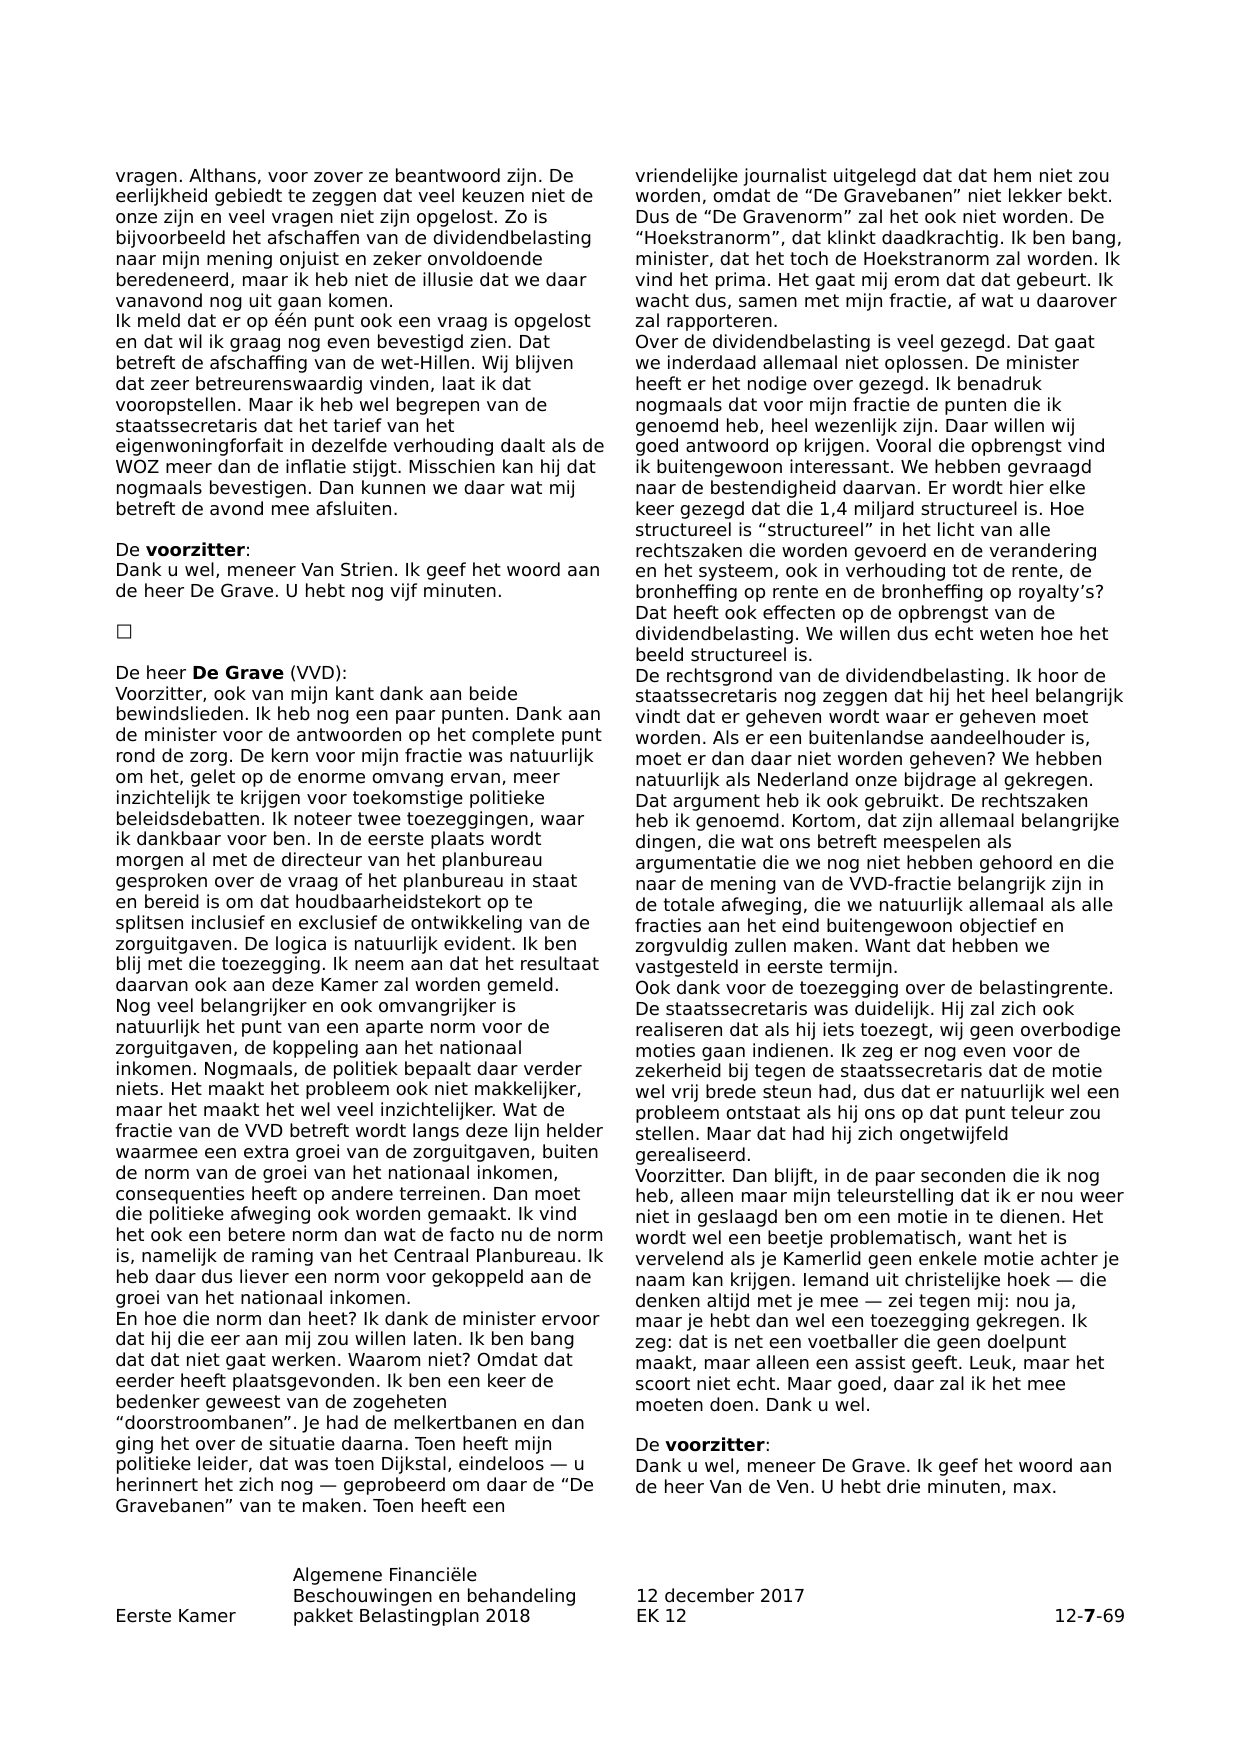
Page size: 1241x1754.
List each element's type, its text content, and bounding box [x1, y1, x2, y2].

text Nog veel belangrijker en ook omvangrijker is natuurlijk het punt van een aparte norm voor de zorguitgaven, de koppeling aan het nationaal inkomen. Nogmaals, de politiek bepaalt daar verder niets. Het maakt het probleem ook niet makkelijker, maar het maakt het wel veel inzichtelijker. Wat de fractie van de VVD betreft wordt langs deze lijn helder waarmee een extra groei van de zorguitgaven, buiten de norm van de groei van het nationaal inkomen, consequenties heeft op andere terreinen. Dan moet die politieke afweging ook worden gemaakt. Ik vind het ook een betere norm dan wat de facto nu de norm is, namelijk de raming van het Centraal Planbureau. Ik heb daar dus liever een norm voor gekoppeld aan de groei van het nationaal inkomen. [115, 996, 605, 1308]
text De voorzitter: [635, 1435, 1125, 1456]
text Dank u wel, meneer De Grave. Ik geef het woord aan de heer Van de Ven. U hebt drie minuten, max. [635, 1456, 1125, 1498]
text En hoe die norm dan heet? Ik dank de minister ervoor dat hij die eer aan mij zou willen laten. Ik ben bang dat dat niet gaat werken. Waarom niet? Omdat dat eerder heeft plaatsgevonden. Ik ben een keer de bedenker geweest van de zogeheten “doorstroombanen”. Je had de melkertbanen en dan ging het over de situatie daarna. Toen heeft mijn politieke leider, dat was toen Dijkstal, eindeloos — u herinnert het zich nog — geprobeerd om daar de “De Gravebanen” van te maken. Toen heeft een [115, 1308, 605, 1517]
text Dank u wel, meneer Van Strien. Ik geef het woord aan de heer De Grave. U hebt nog vijf minuten. [115, 560, 605, 602]
text Ik meld dat er op één punt ook een vraag is opgelost en dat wil ik graag nog even bevestigd zien. Dat betreft de afschaffing van de wet-Hillen. Wij blijven dat zeer betreurenswaardig vinden, laat ik dat vooropstellen. Maar ik heb wel begrepen van de staatssecretaris dat het tarief van het eigenwoningforfait in dezelfde verhouding daalt als de WOZ meer dan de inflatie stijgt. Misschien kan hij dat nogmaals bevestigen. Dan kunnen we daar wat mij betreft de avond mee afsluiten. [115, 311, 605, 519]
text De rechtsgrond van de dividendbelasting. Ik hoor de staatssecretaris nog zeggen dat hij het heel belangrijk vindt dat er geheven wordt waar er geheven moet worden. Als er een buitenlandse aandeelhouder is, moet er dan daar niet worden geheven? We hebben natuurlijk als Nederland onze bijdrage al gekregen. Dat argument heb ik ook gebruikt. De rechtszaken heb ik genoemd. Kortom, dat zijn allemaal belangrijke dingen, die wat ons betreft meespelen als argumentatie die we nog niet hebben gehoord en die naar de mening van de VVD-fractie belangrijk zijn in de totale afweging, die we natuurlijk allemaal als alle fracties aan het eind buitengewoon objectief en zorgvuldig zullen maken. Want dat hebben we vastgesteld in eerste termijn. [635, 665, 1125, 978]
text Voorzitter, ook van mijn kant dank aan beide bewindslieden. Ik heb nog een paar punten. Dank aan de minister voor de antwoorden op het complete punt rond de zorg. De kern voor mijn fractie was natuurlijk om het, gelet op de enorme omvang ervan, meer inzichtelijk te krijgen voor toekomstige politieke beleidsdebatten. Ik noteer twee toezeggingen, waar ik dankbaar voor ben. In de eerste plaats wordt morgen al met de directeur van het planbureau gesproken over de vraag of het planbureau in staat en bereid is om dat houdbaarheidstekort op te splitsen inclusief en exclusief de ontwikkeling van de zorguitgaven. De logica is natuurlijk evident. Ik ben blij met die toezegging. Ik neem aan dat het resultaat daarvan ook aan deze Kamer zal worden gemeld. [115, 683, 605, 996]
text Over de dividendbelasting is veel gezegd. Dat gaat we inderdaad allemaal niet oplossen. De minister heeft er het nodige over gezegd. Ik benadruk nogmaals dat voor mijn fractie de punten die ik genoemd heb, heel wezenlijk zijn. Daar willen wij goed antwoord op krijgen. Vooral die opbrengst vind ik buitengewoon interessant. We hebben gevraagd naar de bestendigheid daarvan. Er wordt hier elke keer gezegd dat die 1,4 miljard structureel is. Hoe structureel is “structureel” in het licht van alle rechtszaken die worden gevoerd en de verandering en het systeem, ook in verhouding tot de rente, de bronheffing op rente en de bronheffing op royalty’s? Dat heeft ook effecten op de opbrengst van de dividendbelasting. We willen dus echt weten hoe het beeld structureel is. [635, 332, 1125, 665]
text Ook dank voor de toezegging over de belastingrente. De staatssecretaris was duidelijk. Hij zal zich ook realiseren dat als hij iets toezegt, wij geen overbodige moties gaan indienen. Ik zeg er nog even voor de zekerheid bij tegen de staatssecretaris dat de motie wel vrij brede steun had, dus dat er natuurlijk wel een probleem ontstaat als hij ons op dat punt teleur zou stellen. Maar dat had hij zich ongetwijfeld gerealiseerd. [635, 978, 1125, 1165]
text vriendelijke journalist uitgelegd dat dat hem niet zou worden, omdat de “De Gravebanen” niet lekker bekt. Dus de “De Gravenorm” zal het ook niet worden. De “Hoekstranorm”, dat klinkt daadkrachtig. Ik ben bang, minister, dat het toch de Hoekstranorm zal worden. Ik vind het prima. Het gaat mij erom dat dat gebeurt. Ik wacht dus, samen met mijn fractie, af wat u daarover zal rapporteren. [635, 165, 1125, 332]
text De heer De Grave (VVD): [115, 663, 605, 683]
text ⬜ [115, 622, 605, 643]
text vragen. Althans, voor zover ze beantwoord zijn. De eerlijkheid gebiedt te zeggen dat veel keuzen niet de onze zijn en veel vragen niet zijn opgelost. Zo is bijvoorbeeld het afschaffen van de dividendbelasting naar mijn mening onjuist en zeker onvoldoende beredeneerd, maar ik heb niet de illusie dat we daar vanavond nog uit gaan komen. [115, 165, 605, 311]
text De voorzitter: [115, 539, 605, 560]
text Voorzitter. Dan blijft, in de paar seconden die ik nog heb, alleen maar mijn teleurstelling dat ik er nou weer niet in geslaagd ben om een motie in te dienen. Het wordt wel een beetje problematisch, want het is vervelend als je Kamerlid geen enkele motie achter je naam kan krijgen. Iemand uit christelijke hoek — die denken altijd met je mee — zei tegen mij: nou ja, maar je hebt dan wel een toezegging gekregen. Ik zeg: dat is net een voetballer die geen doelpunt maakt, maar alleen een assist geeft. Leuk, maar het scoort niet echt. Maar goed, daar zal ik het mee moeten doen. Dank u wel. [635, 1165, 1125, 1415]
